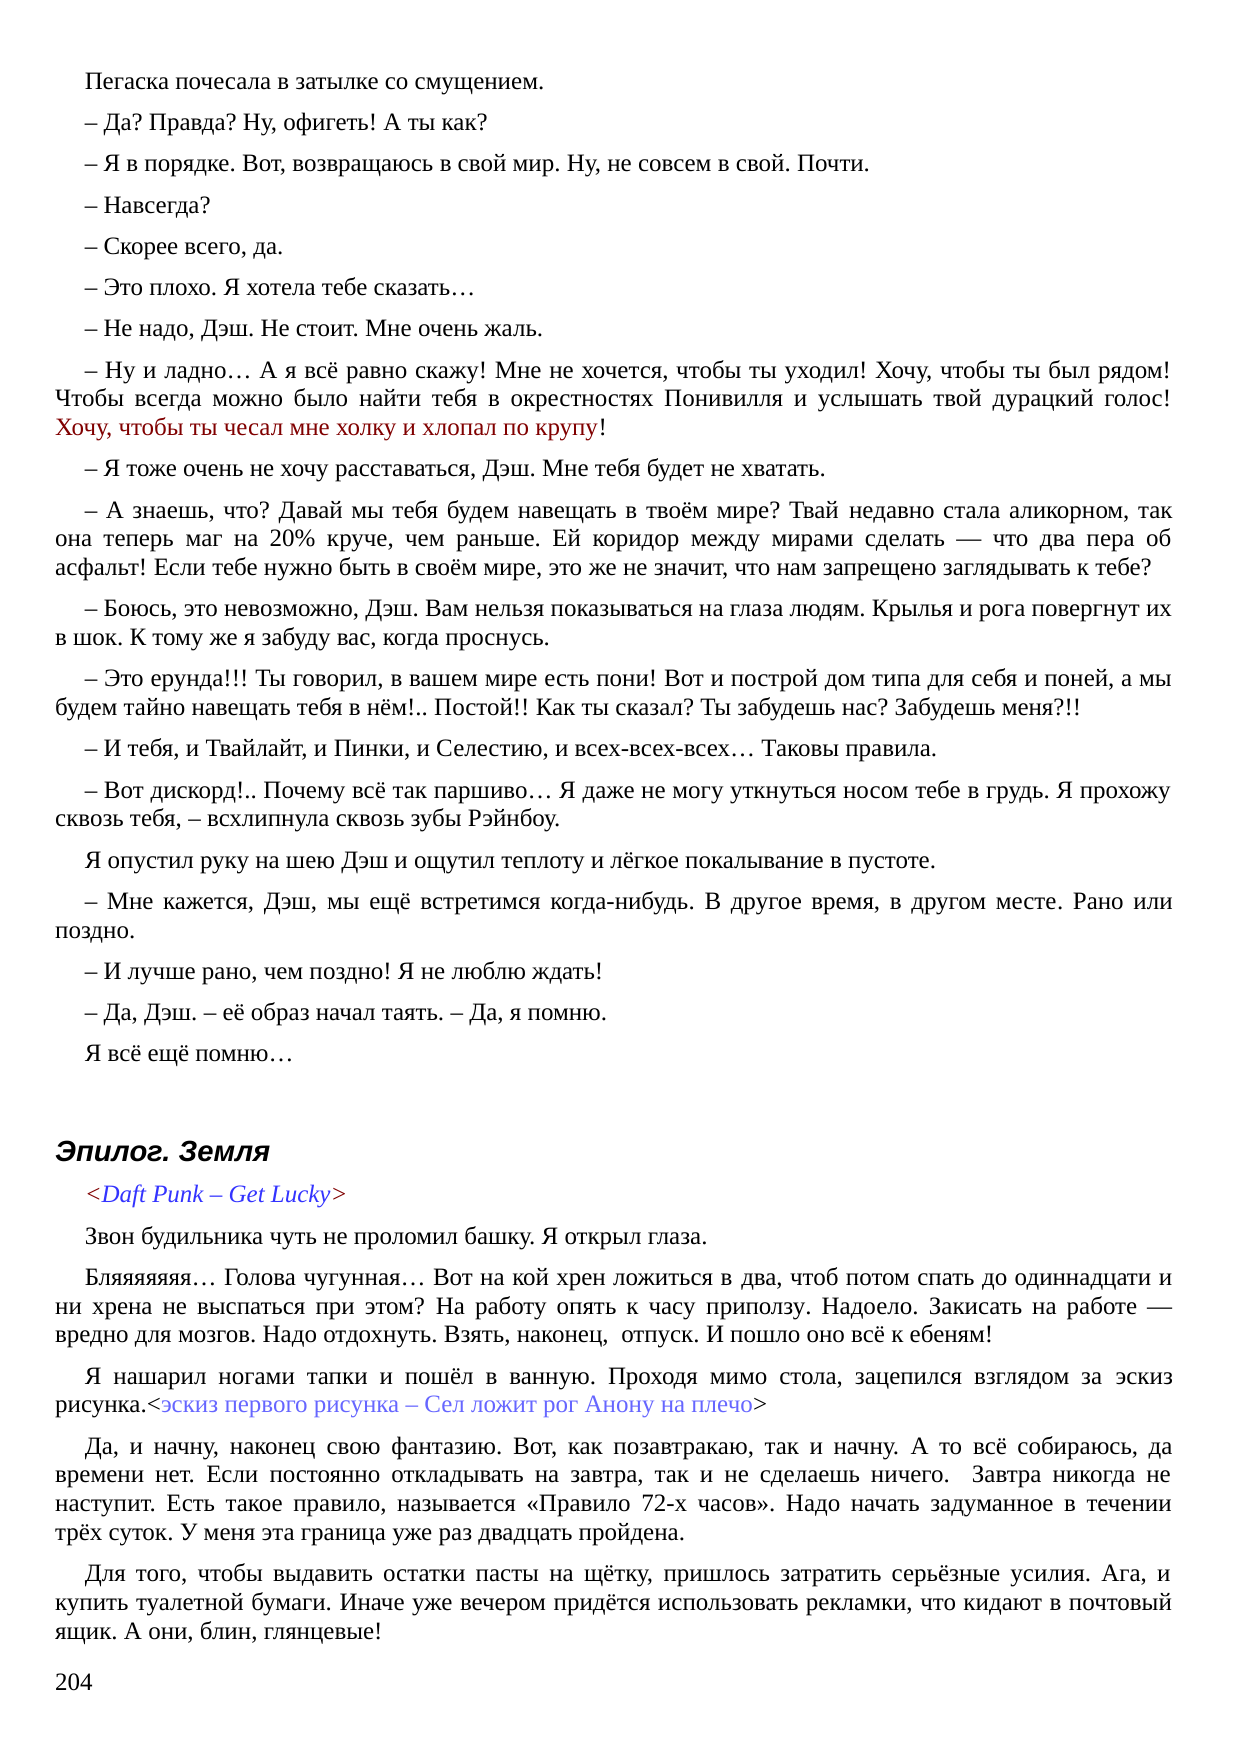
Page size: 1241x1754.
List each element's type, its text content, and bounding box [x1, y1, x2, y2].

text Да, и начну, наконец свою фантазию. Вот, как позавтракаю, так и начну. А то всё собираюсь, да времени нет. Если постоянно откладывать на завтра, так и не сделаешь ничего. Завтра никогда не наступит. Есть такое правило, называется «Правило 72-х часов». Надо начать задуманное в течении трёх суток. У меня эта граница уже раз двадцать пройдена. [55, 1431, 1173, 1546]
text – Да? Правда? Ну, офигеть! А ты как? [55, 107, 1173, 136]
text – Ну и ладно… А я всё равно скажу! Мне не хочется, чтобы ты уходил! Хочу, чтобы ты был рядом! Чтобы всегда можно было найти тебя в окрестностях Понивилля и услышать твой дурацкий голос! Хочу, чтобы ты чесал мне холку и хлопал по крупу! [55, 355, 1173, 441]
text <Daft Punk – Get Lucky> [55, 1179, 1173, 1208]
text – Навсегда? [55, 190, 1173, 218]
text – Это ерунда!!! Ты говорил, в вашем мире есть пони! Вот и построй дом типа для себя и поней, а мы будем тайно навещать тебя в нём!.. Постой!! Как ты сказал? Ты забудешь нас? Забудешь меня?!! [55, 663, 1173, 721]
text Звон будильника чуть не проломил башку. Я открыл глаза. [55, 1221, 1173, 1249]
text – И тебя, и Твайлайт, и Пинки, и Селестию, и всех-всех-всех… Таковы правила. [55, 733, 1173, 762]
text – Я в порядке. Вот, возвращаюсь в свой мир. Ну, не совсем в свой. Почти. [55, 148, 1173, 177]
text – Не надо, Дэш. Не стоит. Мне очень жаль. [55, 313, 1173, 342]
text – Скорее всего, да. [55, 231, 1173, 260]
text – И лучше рано, чем поздно! Я не люблю ждать! [55, 956, 1173, 985]
text Я нашарил ногами тапки и пошёл в ванную. Проходя мимо стола, зацепился взглядом за эскиз рисунка.<эскиз первого рисунка – Сел ложит рог Анону на плечо> [55, 1361, 1173, 1418]
text – А знаешь, что? Давай мы тебя будем навещать в твоём мире? Твай недавно стала аликорном, так она теперь маг на 20% круче, чем раньше. Ей коридор между мирами сделать — что два пера об асфальт! Если тебе нужно быть в своём мире, это же не значит, что нам запрещено заглядывать к тебе? [55, 495, 1173, 581]
text – Это плохо. Я хотела тебе сказать… [55, 272, 1173, 301]
text – Мне кажется, Дэш, мы ещё встретимся когда-нибудь. В другое время, в другом месте. Рано или поздно. [55, 886, 1173, 943]
text Я опустил руку на шею Дэш и ощутил теплоту и лёгкое покалывание в пустоте. [55, 845, 1173, 873]
text – Боюсь, это невозможно, Дэш. Вам нельзя показываться на глаза людям. Крылья и рога повергнут их в шок. К тому же я забуду вас, когда проснусь. [55, 593, 1173, 651]
text Я всё ещё помню… [55, 1038, 1173, 1067]
subtitle Эпилог. Земля [55, 1133, 1173, 1167]
text – Вот дискорд!.. Почему всё так паршиво… Я даже не могу уткнуться носом тебе в грудь. Я прохожу сквозь тебя, – всхлипнула сквозь зубы Рэйнбоу. [55, 775, 1173, 832]
text Пегаска почесала в затылке со смущением. [55, 66, 1173, 95]
text – Да, Дэш. – её образ начал таять. – Да, я помню. [55, 997, 1173, 1026]
text Бляяяяяяя… Голова чугунная… Вот на кой хрен ложиться в два, чтоб потом спать до одиннадцати и ни хрена не выспаться при этом? На работу опять к часу приползу. Надоело. Закисать на работе — вредно для мозгов. Надо отдохнуть. Взять, наконец, отпуск. И пошло оно всё к ебеням! [55, 1262, 1173, 1348]
text – Я тоже очень не хочу расставаться, Дэш. Мне тебя будет не хватать. [55, 453, 1173, 482]
text Для того, чтобы выдавить остатки пасты на щётку, пришлось затратить серьёзные усилия. Ага, и купить туалетной бумаги. Иначе уже вечером придётся использовать рекламки, что кидают в почтовый ящик. А они, блин, глянцевые! [55, 1558, 1173, 1644]
